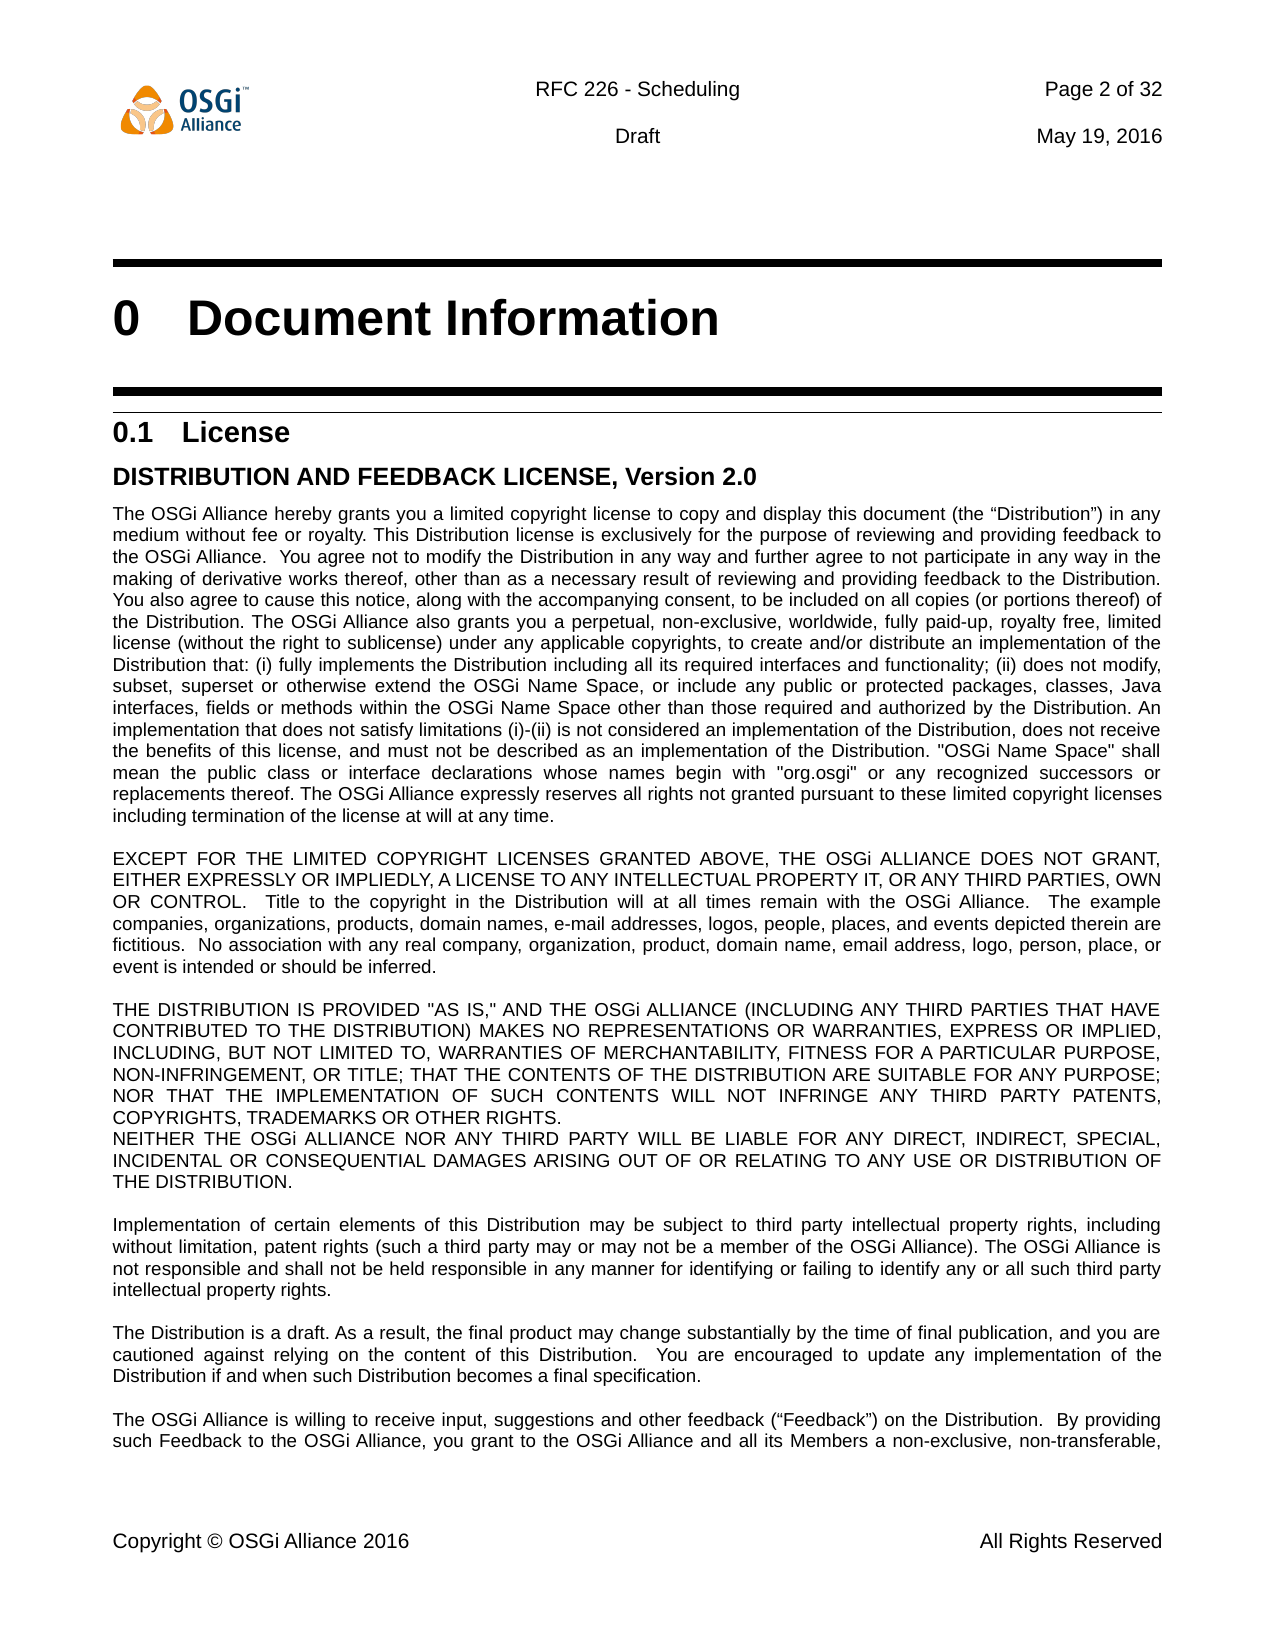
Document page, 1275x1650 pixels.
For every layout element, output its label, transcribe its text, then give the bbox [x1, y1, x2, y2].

subtitle License [112, 413, 1162, 449]
text DISTRIBUTION AND FEEDBACK LICENSE, Version 2.0 [112, 461, 1162, 490]
picture [113, 78, 257, 142]
text The OSGi Alliance hereby grants you a limited copyright license to copy and display this document (the “Distribution”) in any medium without fee or royalty. This Distribution license is exclusively for the purpose of reviewing and providing feedback to the OSGi Alliance. You agree not to modify the Distribution in any way and further agree to not participate in any way in the making of derivative works thereof, other than as a necessary result of reviewing and providing feedback to the Distribution. You also agree to cause this notice, along with the accompanying consent, to be included on all copies (or portions thereof) of the Distribution. The OSGi Alliance also grants you a perpetual, non-exclusive, worldwide, fully paid-up, royalty free, limited license (without the right to sublicense) under any applicable copyrights, to create and/or distribute an implementation of the Distribution that: (i) fully implements the Distribution including all its required interfaces and functionality; (ii) does not modify, subset, superset or otherwise extend the OSGi Name Space, or include any public or protected packages, classes, Java interfaces, fields or methods within the OSGi Name Space other than those required and authorized by the Distribution. An implementation that does not satisfy limitations (i)-(ii) is not considered an implementation of the Distribution, does not receive the benefits of this license, and must not be described as an implementation of the Distribution. "OSGi Name Space" shall mean the public class or interface declarations whose names begin with "org.osgi" or any recognized successors or replacements thereof. The OSGi Alliance expressly reserves all rights not granted pursuant to these limited copyright licenses including termination of the license at will at any time. [112, 503, 1162, 826]
text THE DISTRIBUTION IS PROVIDED "AS IS," AND THE OSGi ALLIANCE (INCLUDING ANY THIRD PARTIES THAT HAVE CONTRIBUTED TO THE DISTRIBUTION) MAKES NO REPRESENTATIONS OR WARRANTIES, EXPRESS OR IMPLIED, INCLUDING, BUT NOT LIMITED TO, WARRANTIES OF MERCHANTABILITY, FITNESS FOR A PARTICULAR PURPOSE, NON-INFRINGEMENT, OR TITLE; THAT THE CONTENTS OF THE DISTRIBUTION ARE SUITABLE FOR ANY PURPOSE; NOR THAT THE IMPLEMENTATION OF SUCH CONTENTS WILL NOT INFRINGE ANY THIRD PARTY PATENTS, COPYRIGHTS, TRADEMARKS OR OTHER RIGHTS. [112, 999, 1162, 1128]
text Implementation of certain elements of this Distribution may be subject to third party intellectual property rights, including without limitation, patent rights (such a third party may or may not be a member of the OSGi Alliance). The OSGi Alliance is not responsible and shall not be held responsible in any manner for identifying or failing to identify any or all such third party intellectual property rights. [112, 1214, 1162, 1301]
text NEITHER THE OSGi ALLIANCE NOR ANY THIRD PARTY WILL BE LIABLE FOR ANY DIRECT, INDIRECT, SPECIAL, INCIDENTAL OR CONSEQUENTIAL DAMAGES ARISING OUT OF OR RELATING TO ANY USE OR DISTRIBUTION OF THE DISTRIBUTION. [112, 1128, 1162, 1193]
subtitle Document Information [112, 260, 1162, 396]
text EXCEPT FOR THE LIMITED COPYRIGHT LICENSES GRANTED ABOVE, THE OSGi ALLIANCE DOES NOT GRANT, EITHER EXPRESSLY OR IMPLIEDLY, A LICENSE TO ANY INTELLECTUAL PROPERTY IT, OR ANY THIRD PARTIES, OWN OR CONTROL. Title to the copyright in the Distribution will at all times remain with the OSGi Alliance. The example companies, organizations, products, domain names, e-mail addresses, logos, people, places, and events depicted therein are fictitious. No association with any real company, organization, product, domain name, email address, logo, person, place, or event is intended or should be inferred. [112, 848, 1162, 977]
text The Distribution is a draft. As a result, the final product may change substantially by the time of final publication, and you are cautioned against relying on the content of this Distribution. You are encouraged to update any implementation of the Distribution if and when such Distribution becomes a final specification. [112, 1322, 1162, 1387]
text The OSGi Alliance is willing to receive input, suggestions and other feedback (“Feedback”) on the Distribution. By providing such Feedback to the OSGi Alliance, you grant to the OSGi Alliance and all its Members a non-exclusive, non-transferable, [112, 1408, 1162, 1451]
